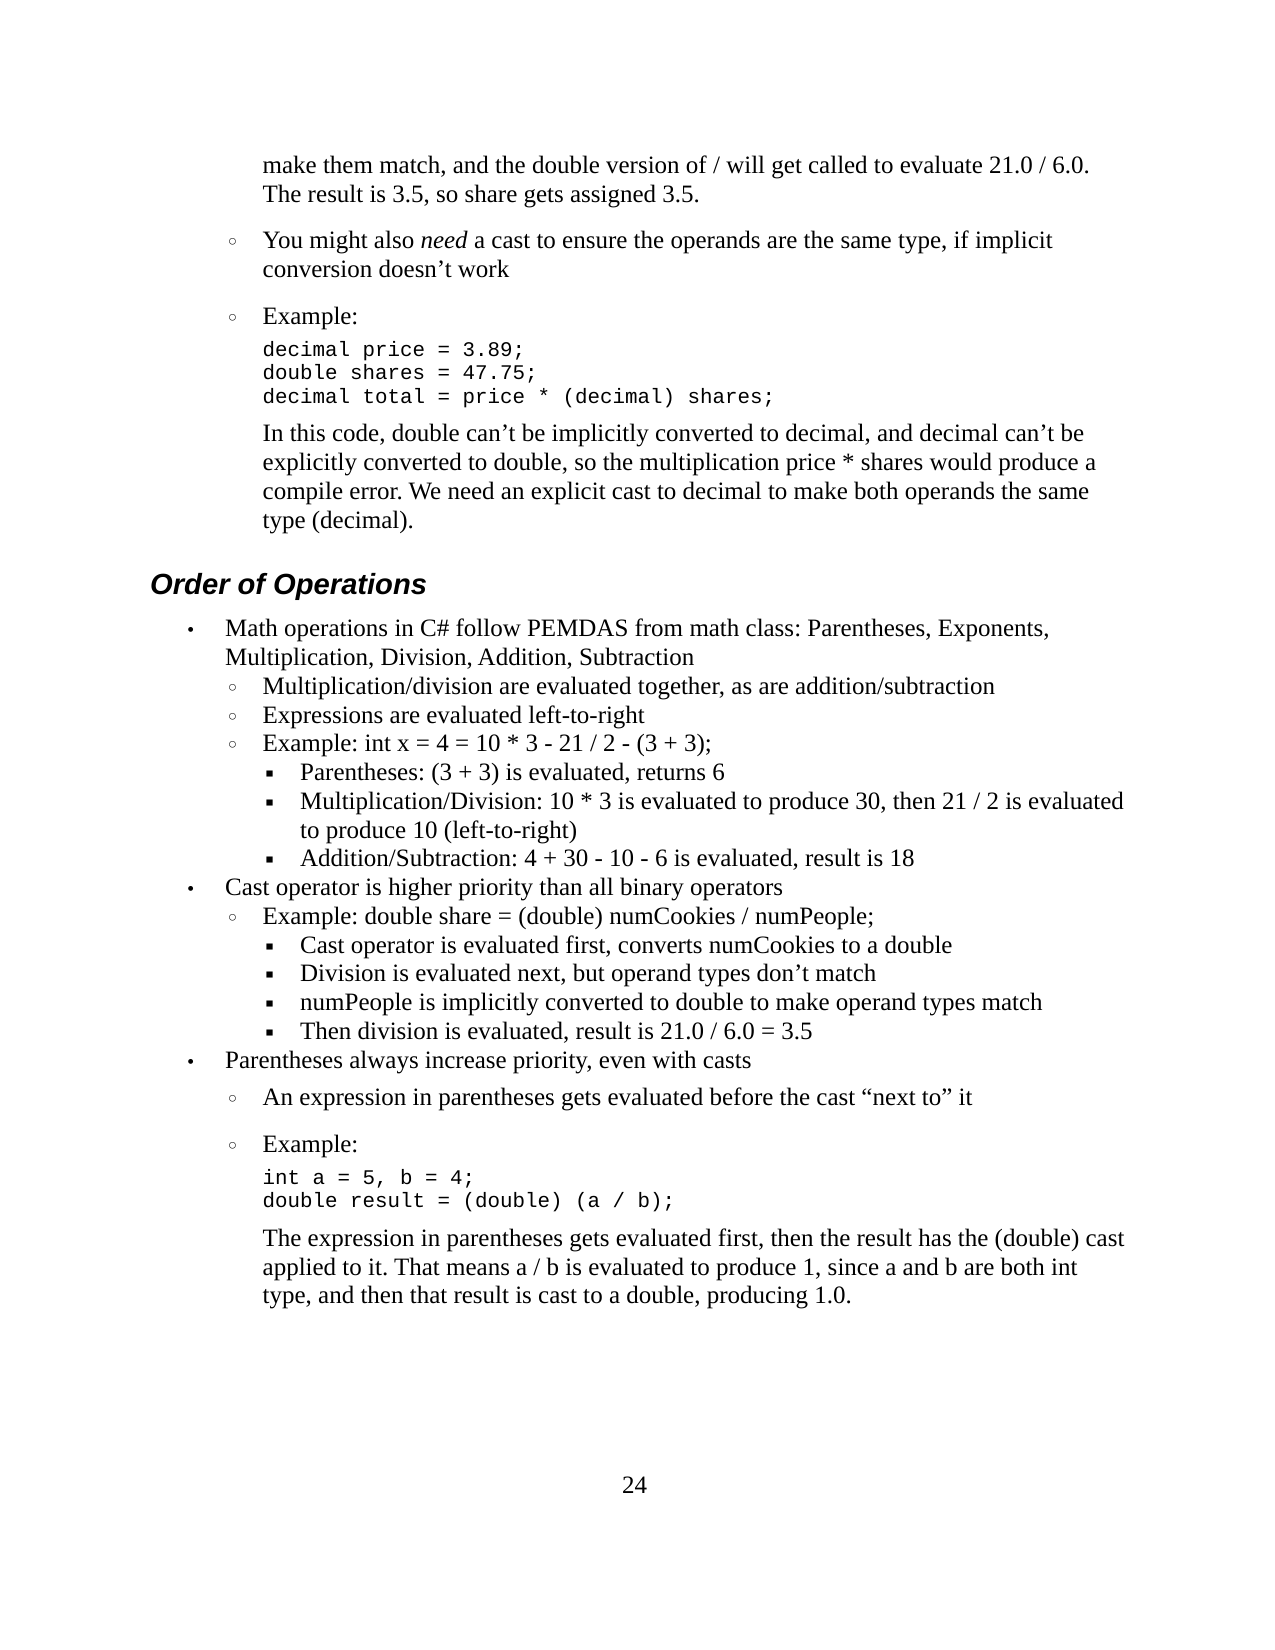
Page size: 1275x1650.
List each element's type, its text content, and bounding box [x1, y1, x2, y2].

subtitle Order of Operations [150, 567, 1125, 601]
list An expression in parentheses gets evaluated before the cast “next to” it [225, 1082, 1125, 1111]
list double shares = 47.75; [225, 362, 1125, 386]
list The expression in parentheses gets evaluated first, then the result has the (double) cast applied to it. That means a / b is evaluated to produce 1, since a and b are both int type, and then that result is cast to a double, producing 1.0. [225, 1223, 1125, 1309]
list Parentheses always increase priority, even with casts [187, 1045, 1125, 1073]
list In this code, double can’t be implicitly converted to decimal, and decimal can’t be explicitly converted to double, so the multiplication price * shares would produce a compile error. We need an explicit cast to decimal to make both operands the same type (decimal). [225, 418, 1125, 533]
list Cast operator is higher priority than all binary operators [187, 872, 1125, 901]
list Example: [225, 301, 1125, 329]
list Example: [225, 1129, 1125, 1158]
list Math operations in C# follow PEMDAS from math class: Parentheses, Exponents, Multiplication, Division, Addition, Subtraction [187, 613, 1125, 671]
list Division is evaluated next, but operand types don’t match [262, 958, 1125, 987]
list You might also need a cast to ensure the operands are the same type, if implicit conversion doesn’t work [225, 225, 1125, 283]
list Cast operator is evaluated first, converts numCookies to a double [262, 930, 1125, 958]
list make them match, and the double version of / will get called to evaluate 21.0 / 6.0. The result is 3.5, so share gets assigned 3.5. [225, 150, 1125, 207]
list Multiplication/division are evaluated together, as are addition/subtraction [225, 671, 1125, 700]
list Example: double share = (double) numCookies / numPeople; [225, 901, 1125, 930]
list Expressions are evaluated left-to-right [225, 700, 1125, 728]
list decimal total = price * (decimal) shares; [225, 386, 1125, 409]
list double result = (double) (a / b); [225, 1190, 1125, 1214]
list numPeople is implicitly converted to double to make operand types match [262, 987, 1125, 1016]
list Multiplication/Division: 10 * 3 is evaluated to produce 30, then 21 / 2 is evaluated to produce 10 (left-to-right) [262, 786, 1125, 843]
list int a = 5, b = 4; [225, 1167, 1125, 1190]
list decimal price = 3.89; [225, 338, 1125, 362]
list Parentheses: (3 + 3) is evaluated, returns 6 [262, 757, 1125, 786]
list Addition/Subtraction: 4 + 30 - 10 - 6 is evaluated, result is 18 [262, 843, 1125, 872]
list Then division is evaluated, result is 21.0 / 6.0 = 3.5 [262, 1016, 1125, 1045]
list Example: int x = 4 = 10 * 3 - 21 / 2 - (3 + 3); [225, 728, 1125, 757]
